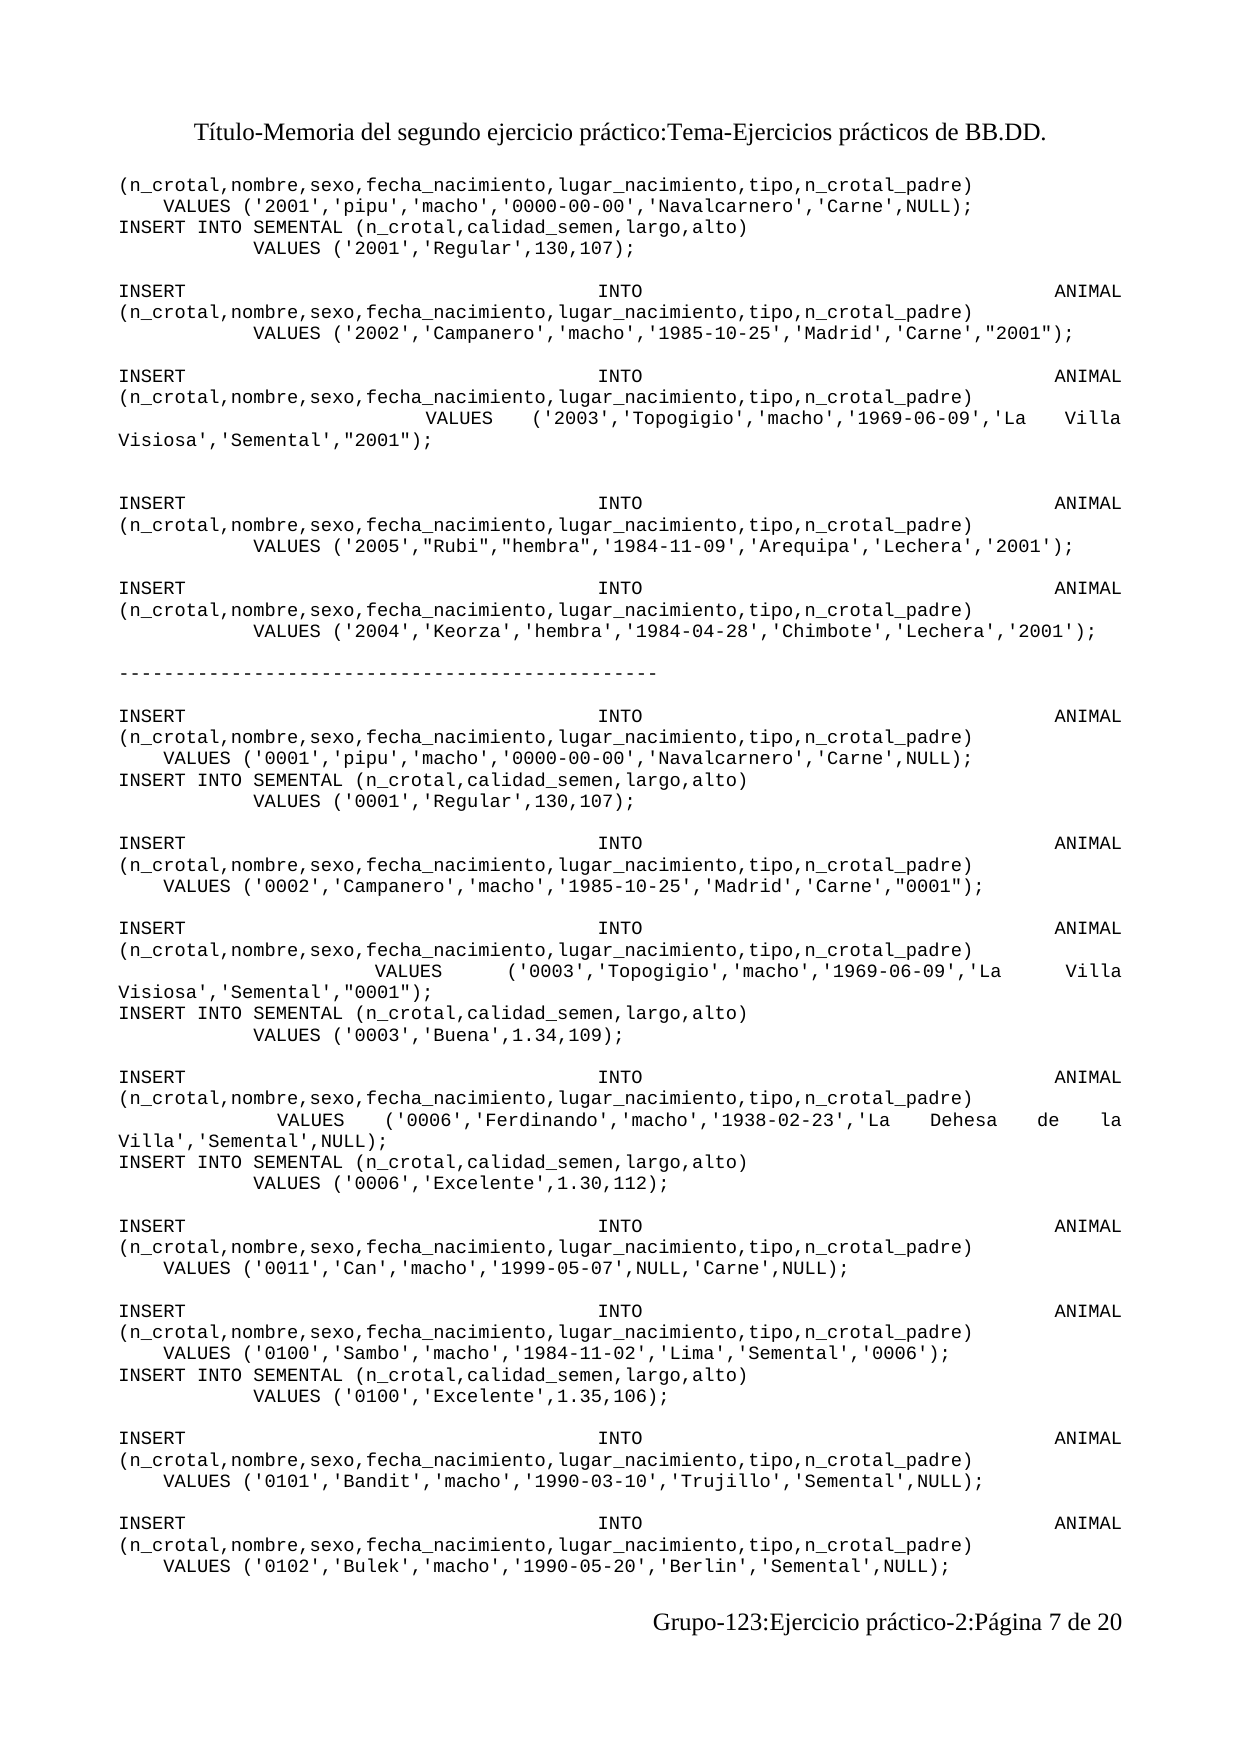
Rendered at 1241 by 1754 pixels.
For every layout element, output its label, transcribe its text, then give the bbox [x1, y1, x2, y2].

text INSERT INTO ANIMAL (n_crotal,nombre,sexo,fecha_nacimiento,lugar_nacimiento,tipo,n_crotal_padre) [118, 919, 1122, 962]
text VALUES ('0003','Buena',1.34,109); [118, 1025, 1122, 1047]
text VALUES ('0100','Excelente',1.35,106); [118, 1387, 1122, 1408]
text INSERT INTO ANIMAL (n_crotal,nombre,sexo,fecha_nacimiento,lugar_nacimiento,tipo,n_crotal_padre) [118, 1302, 1122, 1344]
text INSERT INTO ANIMAL (n_crotal,nombre,sexo,fecha_nacimiento,lugar_nacimiento,tipo,n_crotal_padre) [118, 1217, 1122, 1259]
text INSERT INTO SEMENTAL (n_crotal,calidad_semen,largo,alto) [118, 770, 1122, 792]
text INSERT INTO SEMENTAL (n_crotal,calidad_semen,largo,alto) [118, 1004, 1122, 1025]
text VALUES ('0102','Bulek','macho','1990-05-20','Berlin','Semental',NULL); [118, 1557, 1122, 1578]
text VALUES ('2002','Campanero','macho','1985-10-25','Madrid','Carne',"2001"); [118, 324, 1122, 345]
text VALUES ('0006','Ferdinando','macho','1938-02-23','La Dehesa de la Villa','Semental',NULL); [118, 1110, 1122, 1153]
text ------------------------------------------------ [118, 664, 1122, 685]
text INSERT INTO ANIMAL (n_crotal,nombre,sexo,fecha_nacimiento,lugar_nacimiento,tipo,n_crotal_padre) [118, 1068, 1122, 1110]
text INSERT INTO SEMENTAL (n_crotal,calidad_semen,largo,alto) [118, 1365, 1122, 1387]
text INSERT INTO ANIMAL (n_crotal,nombre,sexo,fecha_nacimiento,lugar_nacimiento,tipo,n_crotal_padre) [118, 579, 1122, 622]
text (n_crotal,nombre,sexo,fecha_nacimiento,lugar_nacimiento,tipo,n_crotal_padre) [118, 175, 1122, 197]
text VALUES ('0002','Campanero','macho','1985-10-25','Madrid','Carne',"0001"); [118, 877, 1122, 898]
text VALUES ('0001','Regular',130,107); [118, 792, 1122, 813]
text INSERT INTO ANIMAL (n_crotal,nombre,sexo,fecha_nacimiento,lugar_nacimiento,tipo,n_crotal_padre) [118, 1429, 1122, 1472]
text VALUES ('2001','Regular',130,107); [118, 239, 1122, 260]
text INSERT INTO SEMENTAL (n_crotal,calidad_semen,largo,alto) [118, 218, 1122, 239]
text INSERT INTO ANIMAL (n_crotal,nombre,sexo,fecha_nacimiento,lugar_nacimiento,tipo,n_crotal_padre) [118, 367, 1122, 409]
text VALUES ('0100','Sambo','macho','1984-11-02','Lima','Semental','0006'); [118, 1344, 1122, 1365]
text INSERT INTO ANIMAL (n_crotal,nombre,sexo,fecha_nacimiento,lugar_nacimiento,tipo,n_crotal_padre) [118, 494, 1122, 537]
text VALUES ('2005',"Rubi","hembra",'1984-11-09','Arequipa','Lechera','2001'); [118, 537, 1122, 558]
text INSERT INTO ANIMAL (n_crotal,nombre,sexo,fecha_nacimiento,lugar_nacimiento,tipo,n_crotal_padre) [118, 707, 1122, 749]
text INSERT INTO ANIMAL (n_crotal,nombre,sexo,fecha_nacimiento,lugar_nacimiento,tipo,n_crotal_padre) [118, 834, 1122, 877]
text VALUES ('0003','Topogigio','macho','1969-06-09','La Villa Visiosa','Semental',"0001"); [118, 962, 1122, 1004]
text VALUES ('2003','Topogigio','macho','1969-06-09','La Villa Visiosa','Semental',"2001"); [118, 409, 1122, 452]
text VALUES ('0006','Excelente',1.30,112); [118, 1174, 1122, 1195]
text INSERT INTO ANIMAL (n_crotal,nombre,sexo,fecha_nacimiento,lugar_nacimiento,tipo,n_crotal_padre) [118, 1514, 1122, 1557]
text VALUES ('2001','pipu','macho','0000-00-00','Navalcarnero','Carne',NULL); [118, 197, 1122, 218]
text VALUES ('0011','Can','macho','1999-05-07',NULL,'Carne',NULL); [118, 1259, 1122, 1280]
text INSERT INTO ANIMAL (n_crotal,nombre,sexo,fecha_nacimiento,lugar_nacimiento,tipo,n_crotal_padre) [118, 282, 1122, 324]
text VALUES ('0001','pipu','macho','0000-00-00','Navalcarnero','Carne',NULL); [118, 749, 1122, 770]
text INSERT INTO SEMENTAL (n_crotal,calidad_semen,largo,alto) [118, 1153, 1122, 1174]
text VALUES ('2004','Keorza','hembra','1984-04-28','Chimbote','Lechera','2001'); [118, 622, 1122, 643]
text VALUES ('0101','Bandit','macho','1990-03-10','Trujillo','Semental',NULL); [118, 1472, 1122, 1493]
